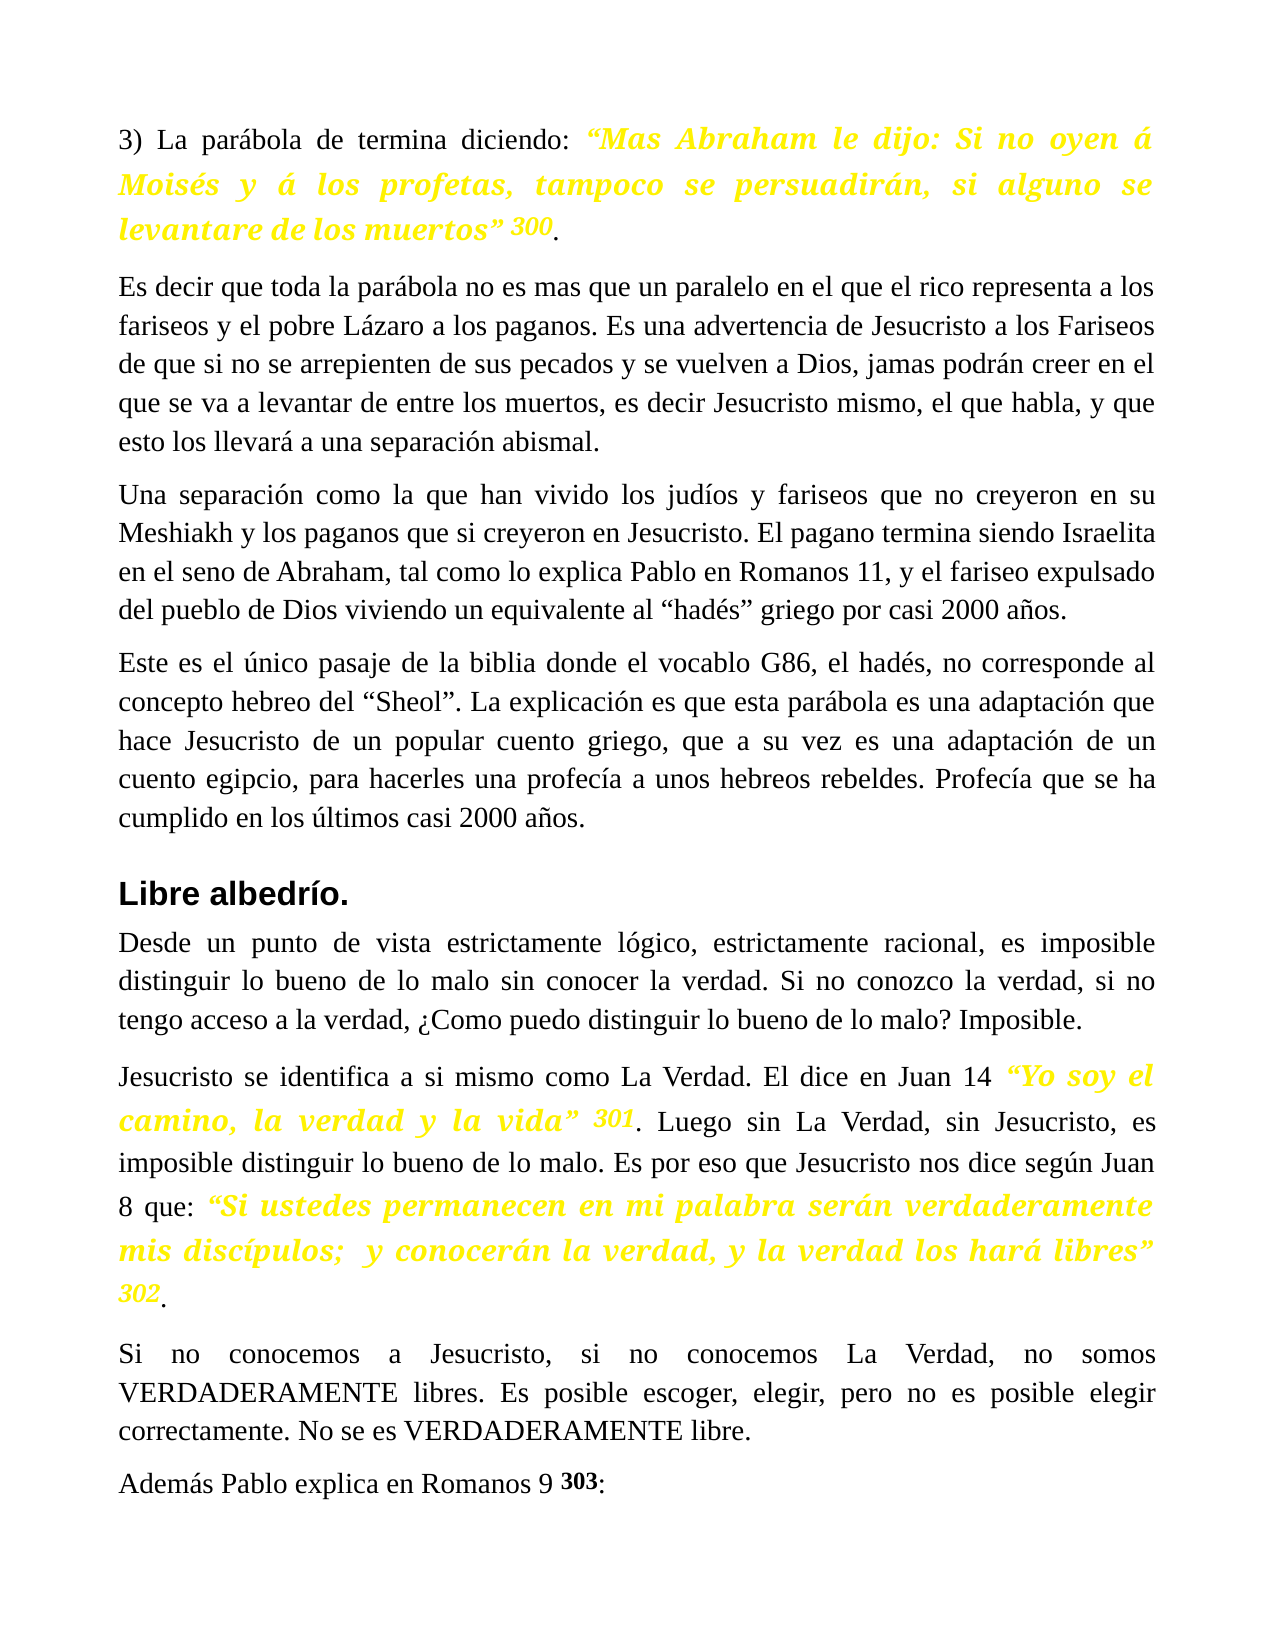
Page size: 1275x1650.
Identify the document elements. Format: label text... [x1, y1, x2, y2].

text Si no conocemos a Jesucristo, si no conocemos La Verdad, no somos VERDADERAMENTE libres. Es posible escoger, elegir, pero no es posible elegir correctamente. No se es VERDADERAMENTE libre. [118, 1336, 1157, 1447]
text Además Pablo explica en Romanos 9 : [118, 1467, 1157, 1500]
text 3) La parábola de termina diciendo: “Mas Abraham le dijo: Si no oyen á Moisés y á los profetas, tampoco se persuadirán, si alguno se levantare de los muertos” . [118, 118, 1157, 249]
text Desde un punto de vista estrictamente lógico, estrictamente racional, es imposible distinguir lo bueno de lo malo sin conocer la verdad. Si no conozco la verdad, si no tengo acceso a la verdad, ¿Como puedo distinguir lo bueno de lo malo? Imposible. [118, 925, 1157, 1036]
text Una separación como la que han vivido los judíos y fariseos que no creyeron en su Meshiakh y los paganos que si creyeron en Jesucristo. El pagano termina siendo Israelita en el seno de Abraham, tal como lo explica Pablo en Romanos 11, y el fariseo expulsado del pueblo de Dios viviendo un equivalente al “hadés” griego por casi 2000 años. [118, 477, 1157, 626]
text Este es el único pasaje de la biblia donde el vocablo G86, el hadés, no corresponde al concepto hebreo del “Sheol”. La explicación es que esta parábola es una adaptación que hace Jesucristo de un popular cuento griego, que a su vez es una adaptación de un cuento egipcio, para hacerles una profecía a unos hebreos rebeldes. Profecía que se ha cumplido en los últimos casi 2000 años. [118, 646, 1157, 833]
subtitle Libre albedrío. [118, 874, 1157, 912]
text Es decir que toda la parábola no es mas que un paralelo en el que el rico representa a los fariseos y el pobre Lázaro a los paganos. Es una advertencia de Jesucristo a los Fariseos de que si no se arrepienten de sus pecados y se vuelven a Dios, jamas podrán creer en el que se va a levantar de entre los muertos, es decir Jesucristo mismo, el que habla, y que esto los llevará a una separación abismal. [118, 269, 1157, 457]
text Jesucristo se identifica a si mismo como La Verdad. El dice en Juan 14 “Yo soy el camino, la verdad y la vida” . Luego sin La Verdad, sin Jesucristo, es imposible distinguir lo bueno de lo malo. Es por eso que Jesucristo nos dice según Juan 8 que: “Si ustedes permanecen en mi palabra serán verdaderamente mis discípulos; y conocerán la verdad, y la verdad los hará libres” . [118, 1055, 1157, 1316]
